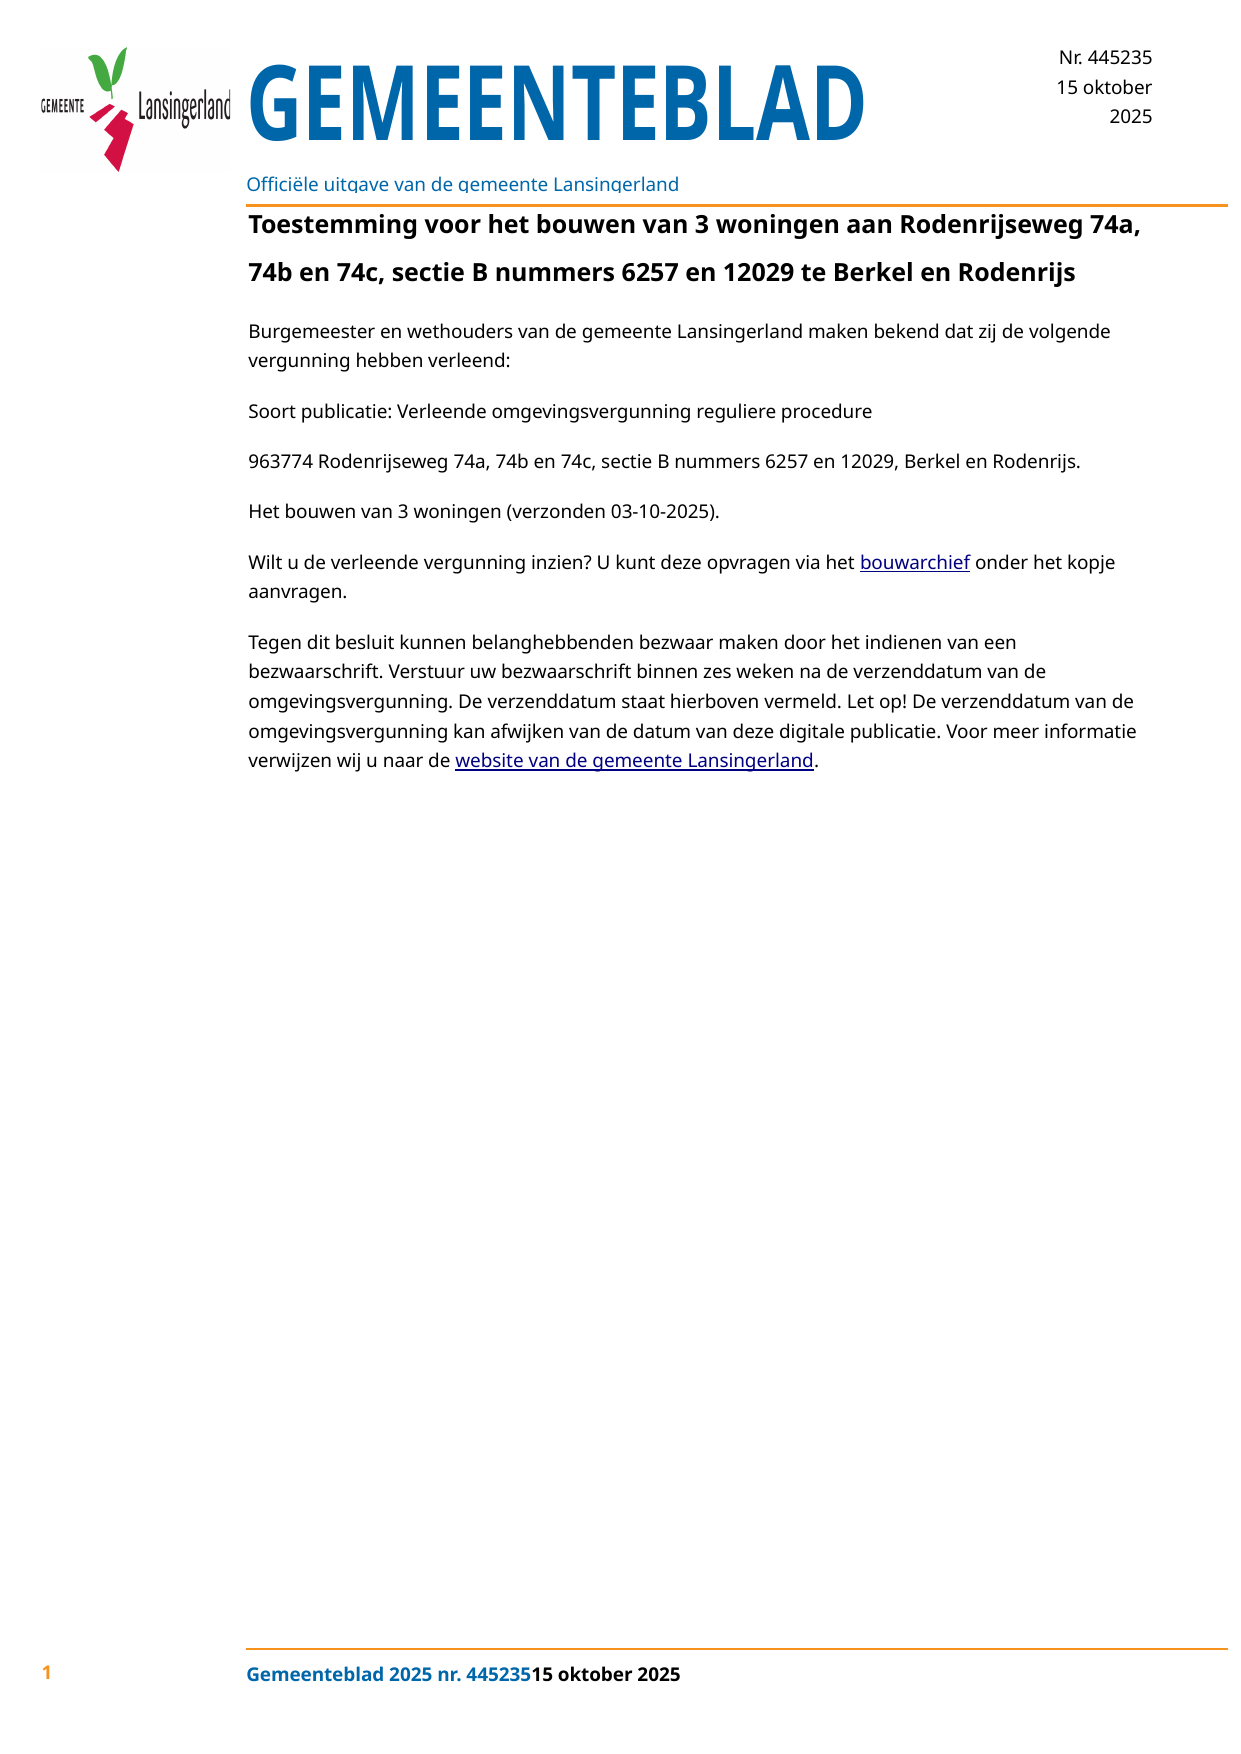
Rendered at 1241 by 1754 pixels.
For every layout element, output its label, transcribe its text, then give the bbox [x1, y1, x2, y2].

text Het bouwen van 3 woningen (verzonden 03-10-2025). [248, 499, 1152, 524]
text Wilt u de verleende vergunning inzien? U kunt deze opvragen via het bouwarchief onder het kopje aanvragen. [248, 549, 1152, 604]
text Soort publicatie: Verleende omgevingsvergunning reguliere procedure [248, 398, 1152, 424]
text 963774 Rodenrijseweg 74a, 74b en 74c, sectie B nummers 6257 en 12029, Berkel en Rodenrijs. [248, 448, 1152, 474]
text Burgemeester en wethouders van de gemeente Lansingerland maken bekend dat zij de volgende vergunning hebben verleend: [248, 318, 1152, 373]
text Tegen dit besluit kunnen belanghebbenden bezwaar maken door het indienen van een bezwaarschrift. Verstuur uw bezwaarschrift binnen zes weken na de verzenddatum van de omgevingsvergunning. De verzenddatum staat hierboven vermeld. Let op! De verzenddatum van de omgevingsvergunning kan afwijken van de datum van deze digitale publicatie. Voor meer informatie verwijzen wij u naar de website van de gemeente Lansingerland. [248, 629, 1152, 773]
picture [41, 47, 231, 172]
text Toestemming voor het bouwen van 3 woningen aan Rodenrijseweg 74a, 74b en 74c, sectie B nummers 6257 en 12029 te Berkel en Rodenrijs [248, 207, 1152, 288]
